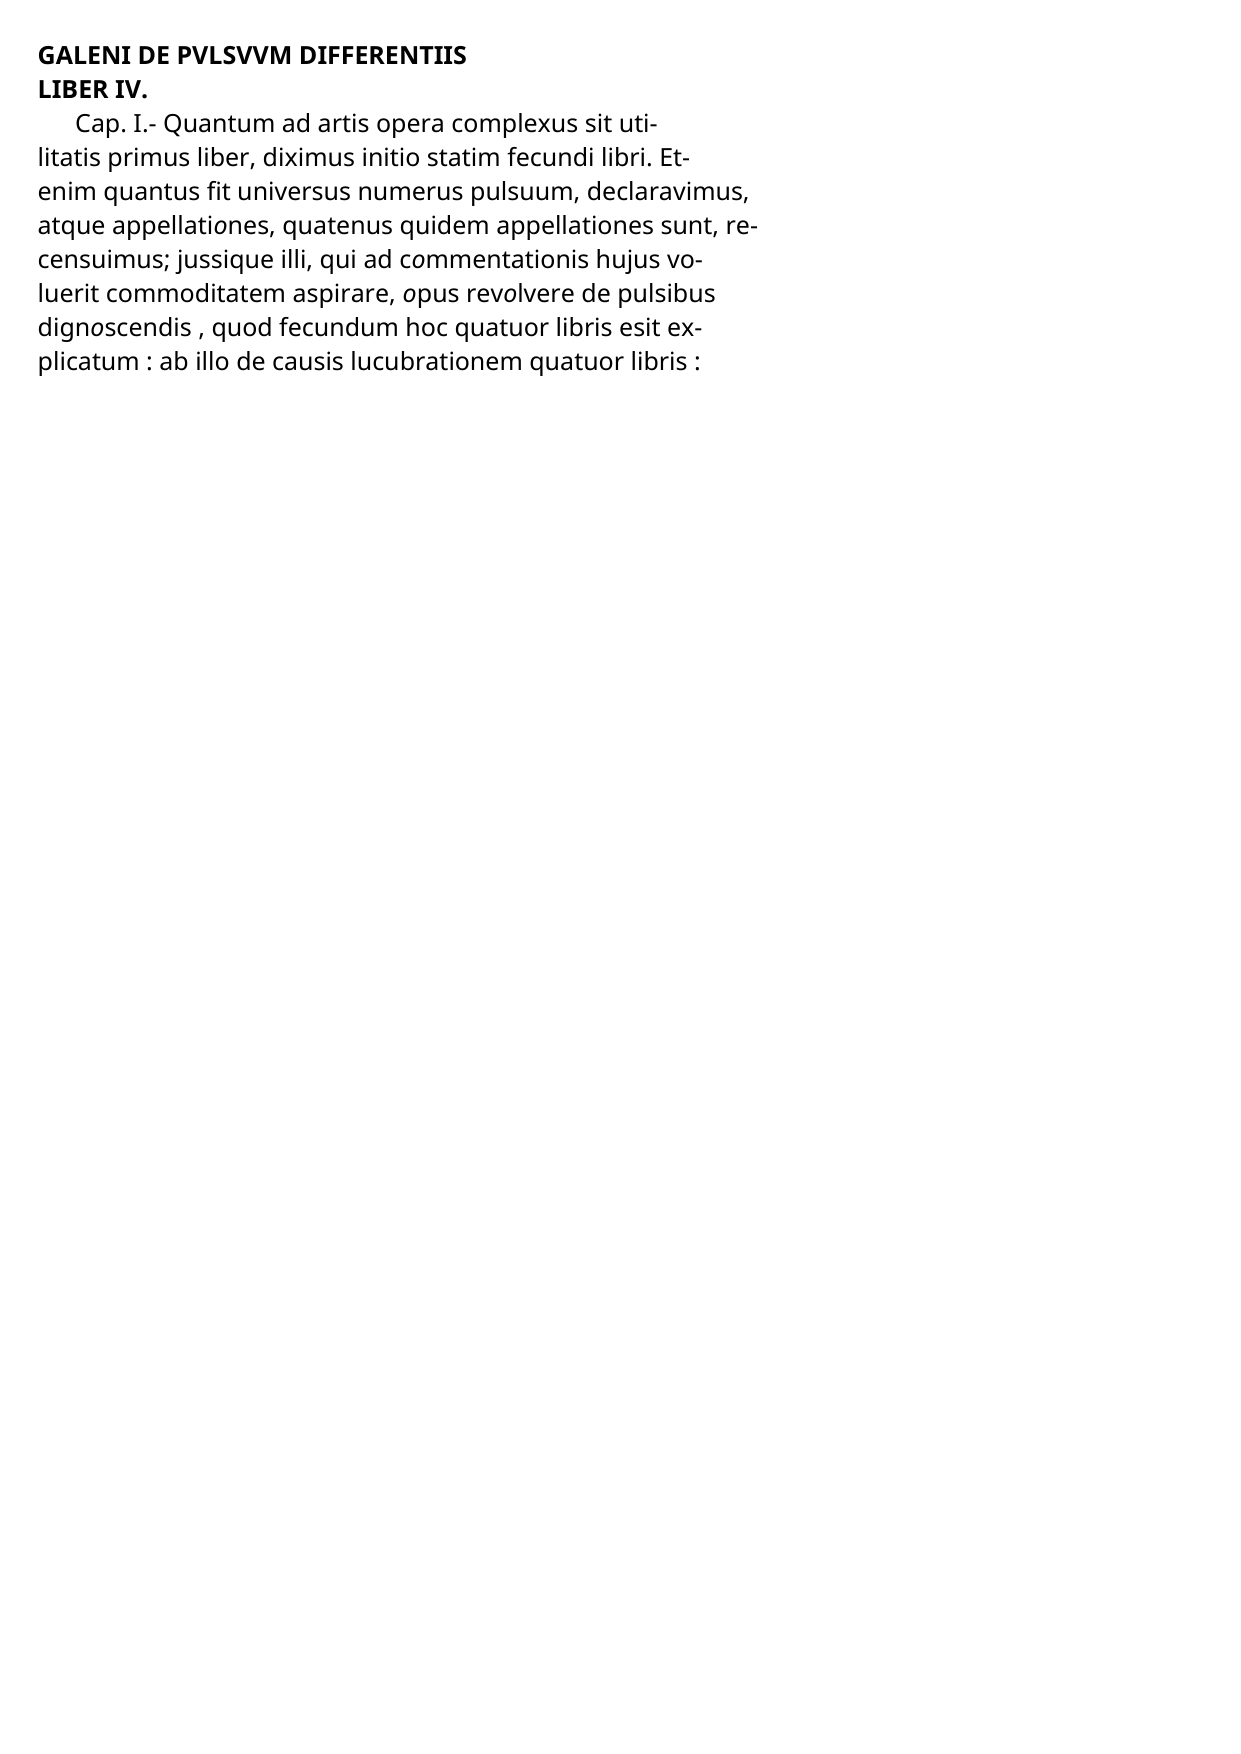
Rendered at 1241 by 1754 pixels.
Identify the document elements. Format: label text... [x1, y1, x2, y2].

subtitle GALENI DE PVLSVVM DIFFERENTIIS LIBER IV. [37, 37, 1203, 106]
text Cap. I.- Quantum ad artis opera complexus sit uti- litatis primus liber, diximus initio statim fecundi libri. Et- enim quantus fit universus numerus pulsuum, declaravimus, atque appellationes, quatenus quidem appellationes sunt, re- censuimus; jussique illi, qui ad commentationis hujus vo- luerit commoditatem aspirare, opus revolvere de pulsibus dignoscendis , quod fecundum hoc quatuor libris esit ex- plicatum : ab illo de causis lucubrationem quatuor libris : [37, 106, 1203, 378]
